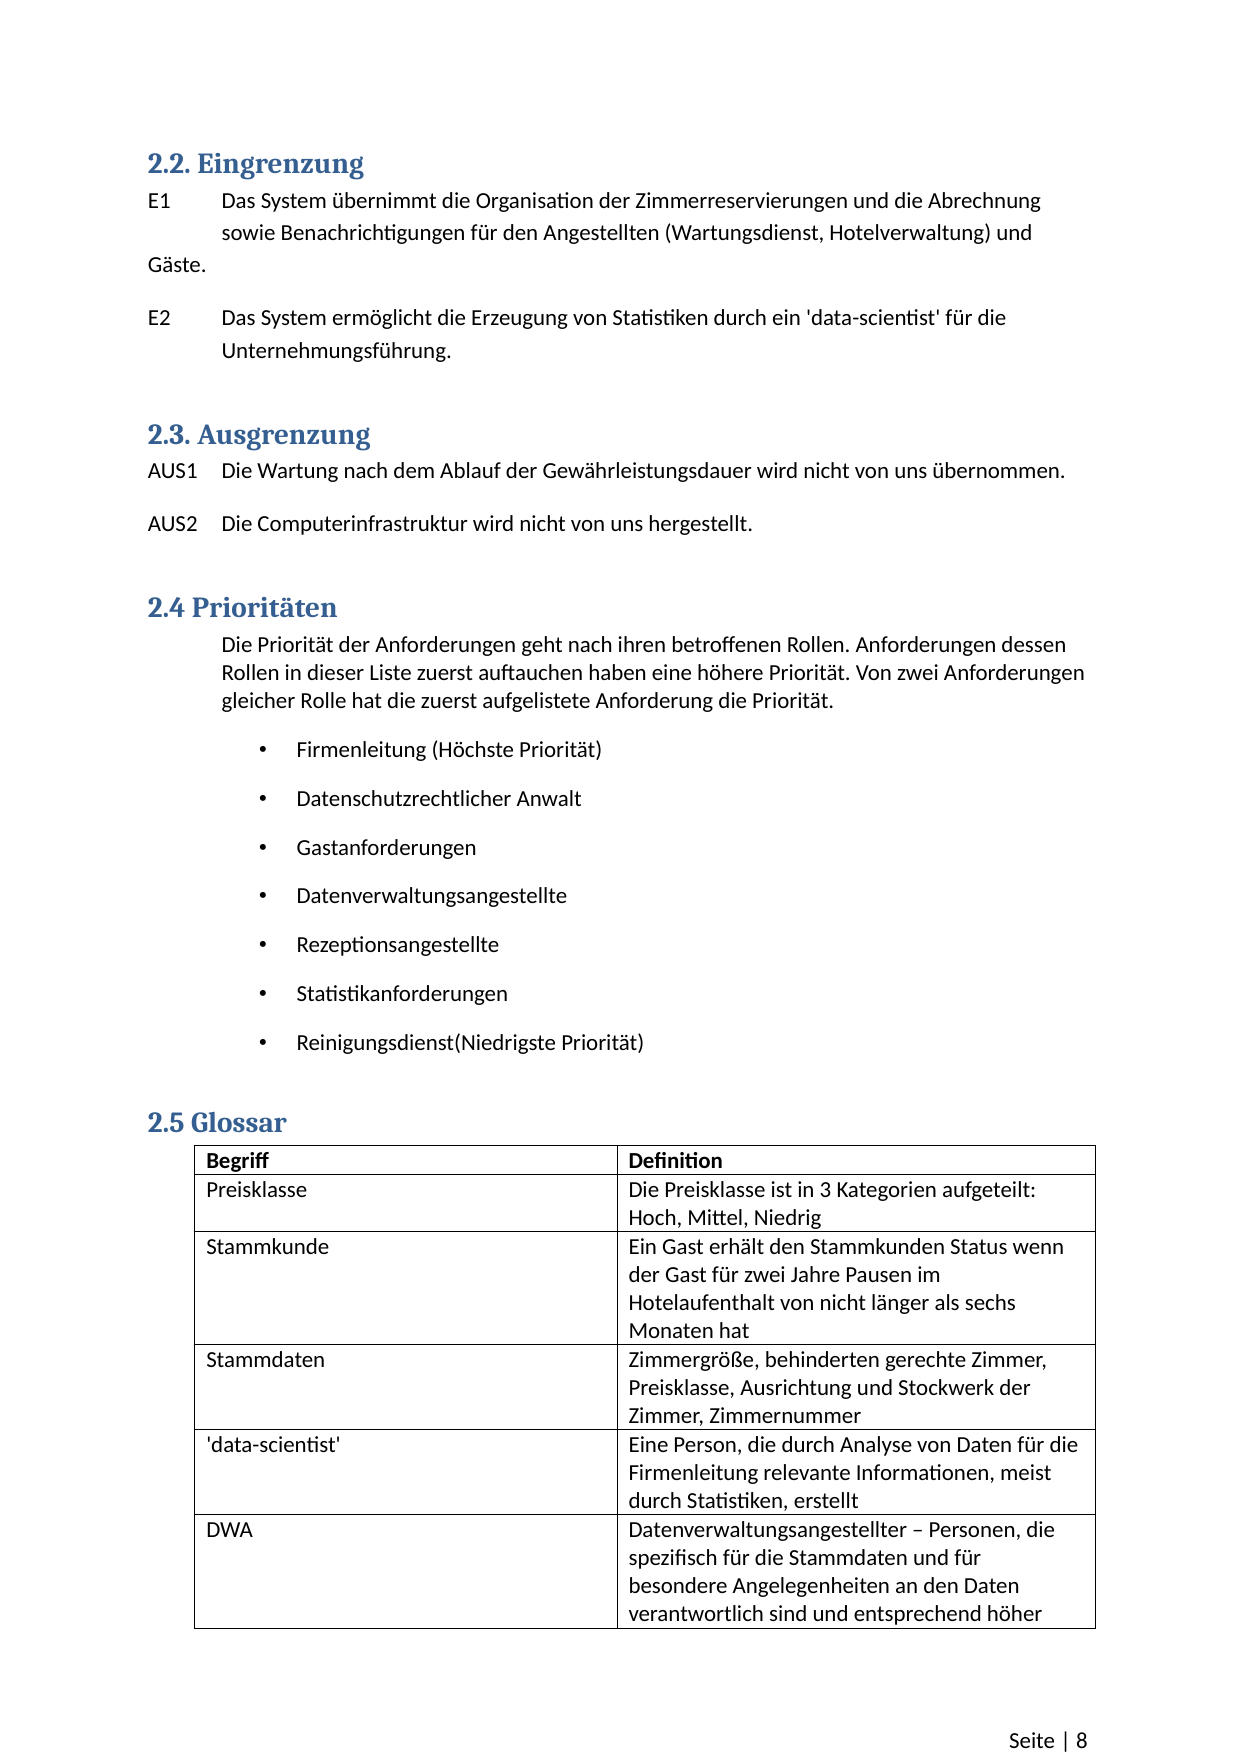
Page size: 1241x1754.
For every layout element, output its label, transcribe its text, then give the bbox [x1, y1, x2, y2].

table_cell 'data-scientist' [195, 1430, 617, 1514]
table_cell Datenverwaltungsangestellter – Personen, die spezifisch für die Stammdaten und für besondere Angelegenheiten an den Daten verantwortlich sind und entsprechend höher [618, 1515, 1095, 1627]
subtitle 2.3. Ausgrenzung [148, 418, 1093, 451]
text AUS2 Die Computerinfrastruktur wird nicht von uns hergestellt. [148, 509, 1093, 537]
list Firmenleitung (Höchste Priorität) [259, 735, 1093, 763]
table_cell Preisklasse [195, 1175, 617, 1231]
table_cell Zimmergröße, behinderten gerechte Zimmer, Preisklasse, Ausrichtung und Stockwerk der Zimmer, Zimmernummer [618, 1345, 1095, 1429]
text Die Priorität der Anforderungen geht nach ihren betroffenen Rollen. Anforderungen dessen Rollen in dieser Liste zuerst auftauchen haben eine höhere Priorität. Von zwei Anforderungen gleicher Rolle hat die zuerst aufgelistete Anforderung die Priorität. [148, 630, 1093, 714]
subtitle 2.2. Eingrenzung [148, 148, 1093, 181]
subtitle 2.5 Glossar [148, 1106, 1093, 1140]
table_cell Eine Person, die durch Analyse von Daten für die Firmenleitung relevante Informationen, meist durch Statistiken, erstellt [618, 1430, 1095, 1514]
table_cell Die Preisklasse ist in 3 Kategorien aufgeteilt: Hoch, Mittel, Niedrig [618, 1175, 1095, 1231]
text E1 Das System übernimmt die Organisation der Zimmerreservierungen und die Abrechnung sowie Benachrichtigungen für den Angestellten (Wartungsdienst, Hotelverwaltung) und Gäste. [148, 186, 1093, 278]
subtitle 2.4 Prioritäten [148, 592, 1093, 625]
table_header Definition [618, 1146, 1095, 1174]
table_header Begriff [195, 1146, 617, 1174]
table_cell DWA [195, 1515, 617, 1627]
table_cell Stammkunde [195, 1232, 617, 1344]
table_cell Stammdaten [195, 1345, 617, 1429]
list Statistikanforderungen [259, 979, 1093, 1007]
list Datenschutzrechtlicher Anwalt [259, 784, 1093, 812]
list Reinigungsdienst(Niedrigste Priorität) [259, 1028, 1093, 1056]
list Datenverwaltungsangestellte [259, 882, 1093, 910]
list Rezeptionsangestellte [259, 931, 1093, 958]
list Gastanforderungen [259, 833, 1093, 861]
text E2 Das System ermöglicht die Erzeugung von Statistiken durch ein 'data-scientist' für die Unternehmungsführung. [148, 303, 1093, 364]
table_cell Ein Gast erhält den Stammkunden Status wenn der Gast für zwei Jahre Pausen im Hotelaufenthalt von nicht länger als sechs Monaten hat [618, 1232, 1095, 1344]
text AUS1 Die Wartung nach dem Ablauf der Gewährleistungsdauer wird nicht von uns übernommen. [148, 456, 1093, 484]
